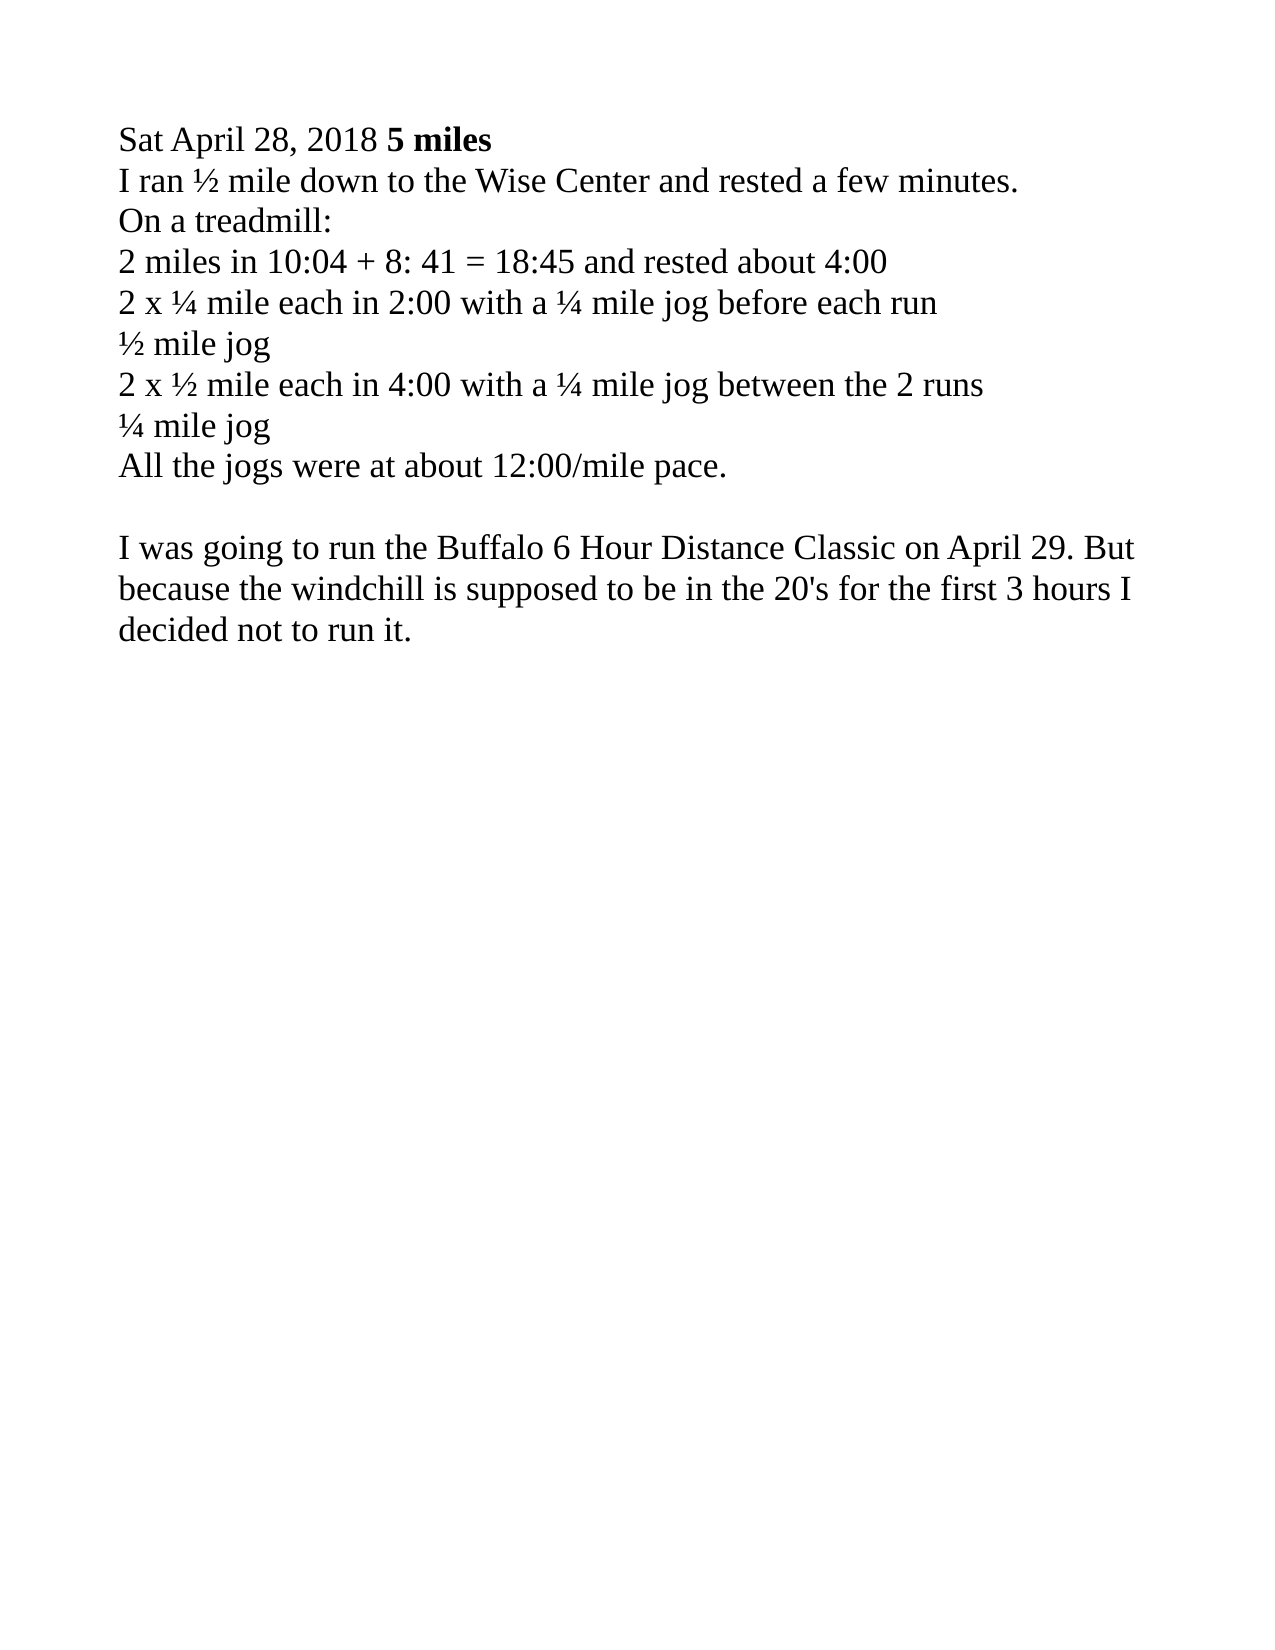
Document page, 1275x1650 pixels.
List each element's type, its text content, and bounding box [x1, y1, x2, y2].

text 2 x ¼ mile each in 2:00 with a ¼ mile jog before each run [118, 281, 1161, 322]
text 2 miles in 10:04 + 8: 41 = 18:45 and rested about 4:00 [118, 241, 1161, 281]
text I ran ½ mile down to the Wise Center and rested a few minutes. [118, 159, 1161, 200]
text I was going to run the Buffalo 6 Hour Distance Classic on April 29. But because the windchill is supposed to be in the 20's for the first 3 hours I decided not to run it. [118, 526, 1161, 649]
text On a treadmill: [118, 200, 1161, 241]
text 2 x ½ mile each in 4:00 with a ¼ mile jog between the 2 runs [118, 363, 1161, 404]
text All the jogs were at about 12:00/mile pace. [118, 445, 1161, 486]
text ½ mile jog [118, 322, 1161, 363]
text ¼ mile jog [118, 404, 1161, 445]
text Sat April 28, 2018 5 miles [118, 118, 1161, 159]
